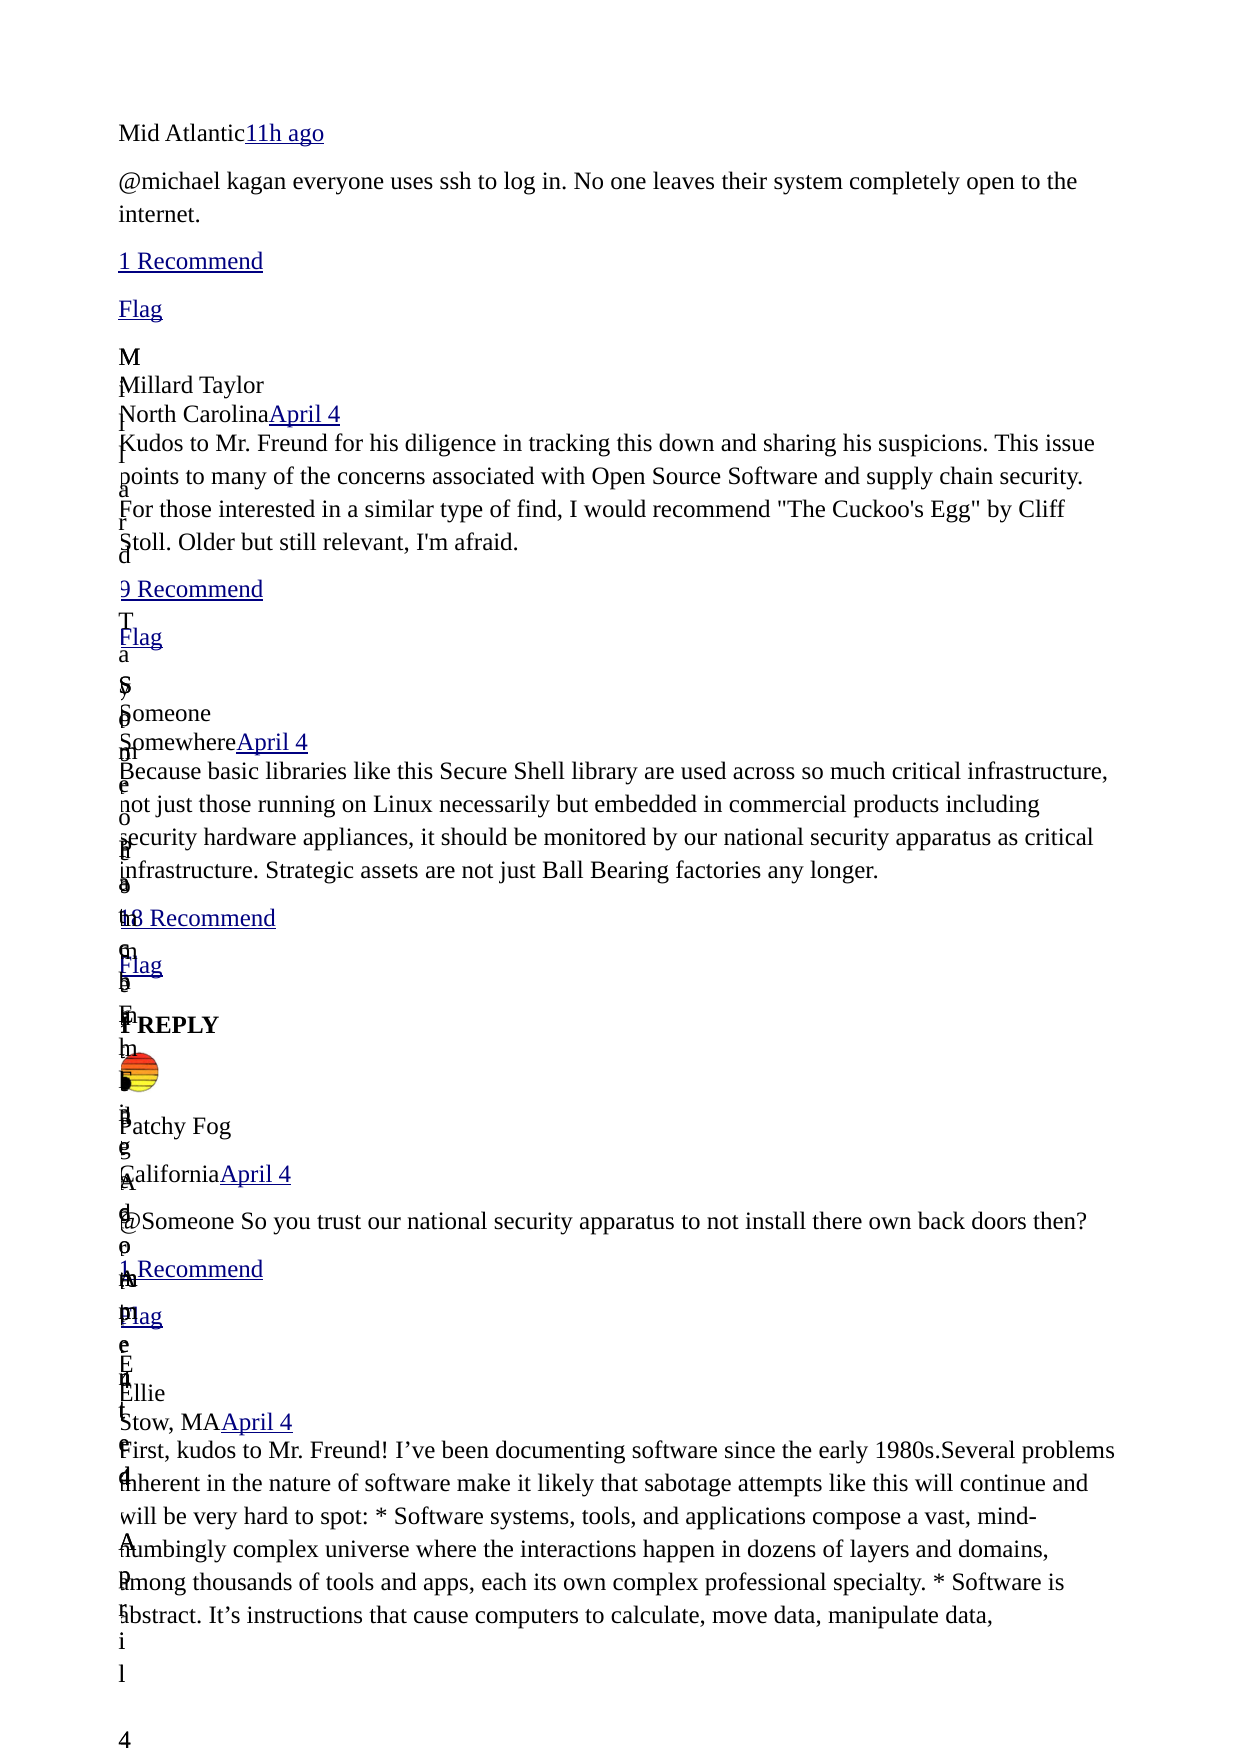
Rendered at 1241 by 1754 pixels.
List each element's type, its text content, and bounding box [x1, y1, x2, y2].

text Ellie [121, 1378, 1122, 1407]
text 18 Recommend [121, 903, 1122, 931]
text SomewhereApril 4 [121, 727, 1122, 756]
text Mid Atlantic11h ago [118, 118, 1122, 147]
text Flag [121, 622, 1122, 651]
text Patchy Fog [121, 1111, 1122, 1140]
subtitle 1 REPLY [121, 1010, 1122, 1039]
text Because basic libraries like this Secure Shell library are used across so much critical infrastructure, not just those running on Linux necessarily but embedded in commercial products including security hardware appliances, it should be monitored by our national security apparatus as critical infrastructure. Strategic assets are not just Ball Bearing factories any longer. [121, 756, 1122, 884]
text @michael kagan everyone uses ssh to log in. No one leaves their system completely open to the internet. [118, 166, 1122, 227]
text Someone [121, 698, 1122, 727]
text S [121, 670, 1122, 698]
text M [121, 342, 1122, 370]
text First, kudos to Mr. Freund! I’ve been documenting software since the early 1980s.Several problems inherent in the nature of software make it likely that sabotage attempts like this will continue and will be very hard to spot: * Software systems, tools, and applications compose a vast, mind-numbingly complex universe where the interactions happen in dozens of layers and domains, among thousands of tools and apps, each its own complex professional specialty. * Software is abstract. It’s instructions that cause computers to calculate, move data, manipulate data, [121, 1435, 1122, 1629]
text Kudos to Mr. Freund for his diligence in tracking this down and sharing his suspicions. This issue points to many of the concerns associated with Open Source Software and supply chain security. For those interested in a similar type of find, I would recommend "The Cuckoo's Egg" by Cliff Stoll. Older but still relevant, I'm afraid. [121, 428, 1122, 556]
text @Someone So you trust our national security apparatus to not install there own back doors then? [121, 1206, 1122, 1235]
text Stow, MAApril 4 [121, 1407, 1122, 1435]
text Flag [118, 294, 1122, 323]
text 1 Recommend [118, 246, 1122, 275]
text CaliforniaApril 4 [121, 1159, 1122, 1187]
text Flag [121, 1301, 1122, 1330]
text 1 Recommend [121, 1254, 1122, 1283]
text E [121, 1349, 1122, 1378]
text North CarolinaApril 4 [121, 399, 1122, 428]
picture [121, 1051, 159, 1093]
text Millard Taylor [121, 370, 1122, 399]
text 9 Recommend [121, 574, 1122, 603]
text Flag [122, 950, 1122, 979]
